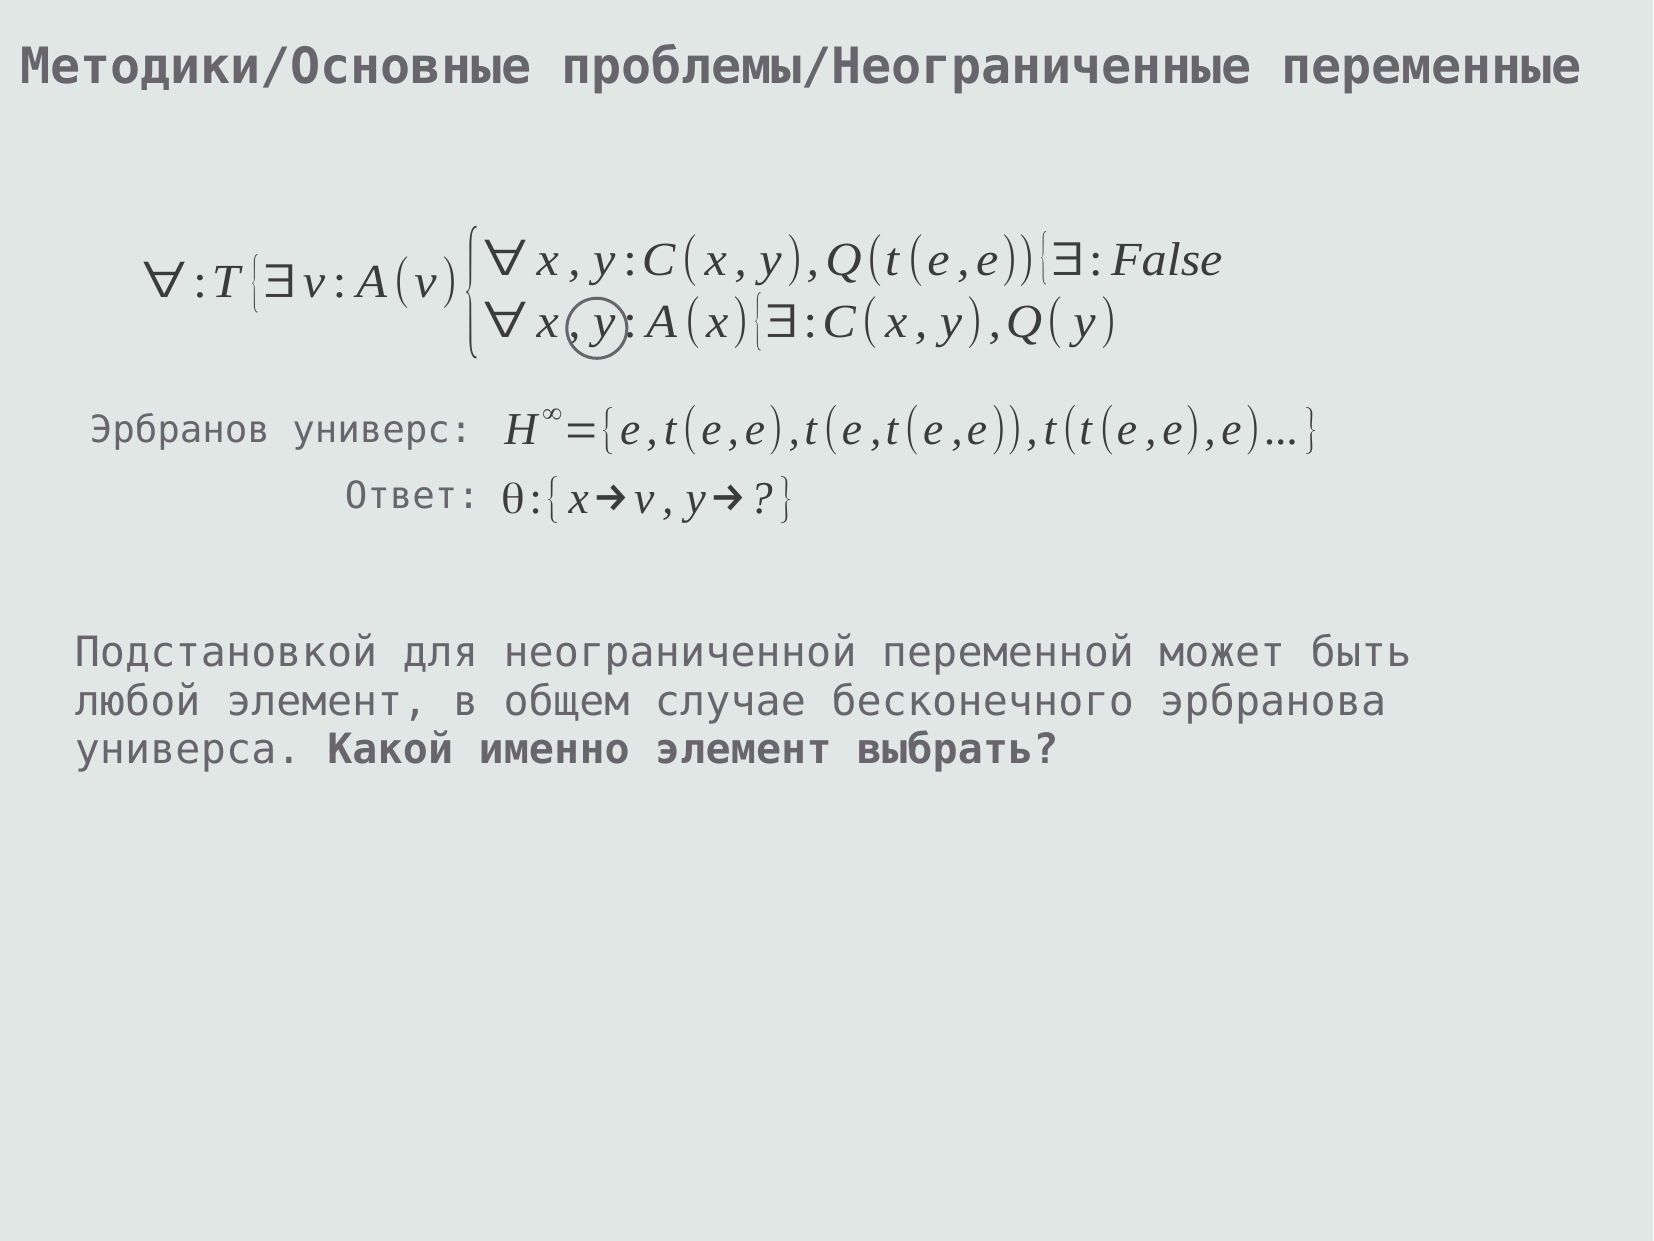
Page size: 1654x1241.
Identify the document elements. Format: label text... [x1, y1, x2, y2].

chart [135, 223, 1235, 361]
text_box Подстановкой для неограниченной переменной может быть любой элемент, в общем случае бесконечного эрбранова универса. Какой именно элемент выбрать? [60, 620, 1570, 781]
chart [556, 473, 804, 526]
chart [495, 402, 1327, 458]
text_box Методики/Основные проблемы/Неограниченные переменные [6, 30, 1636, 104]
text_box Эрбранов универс: [75, 399, 526, 459]
text_box Ответ: [330, 466, 556, 526]
